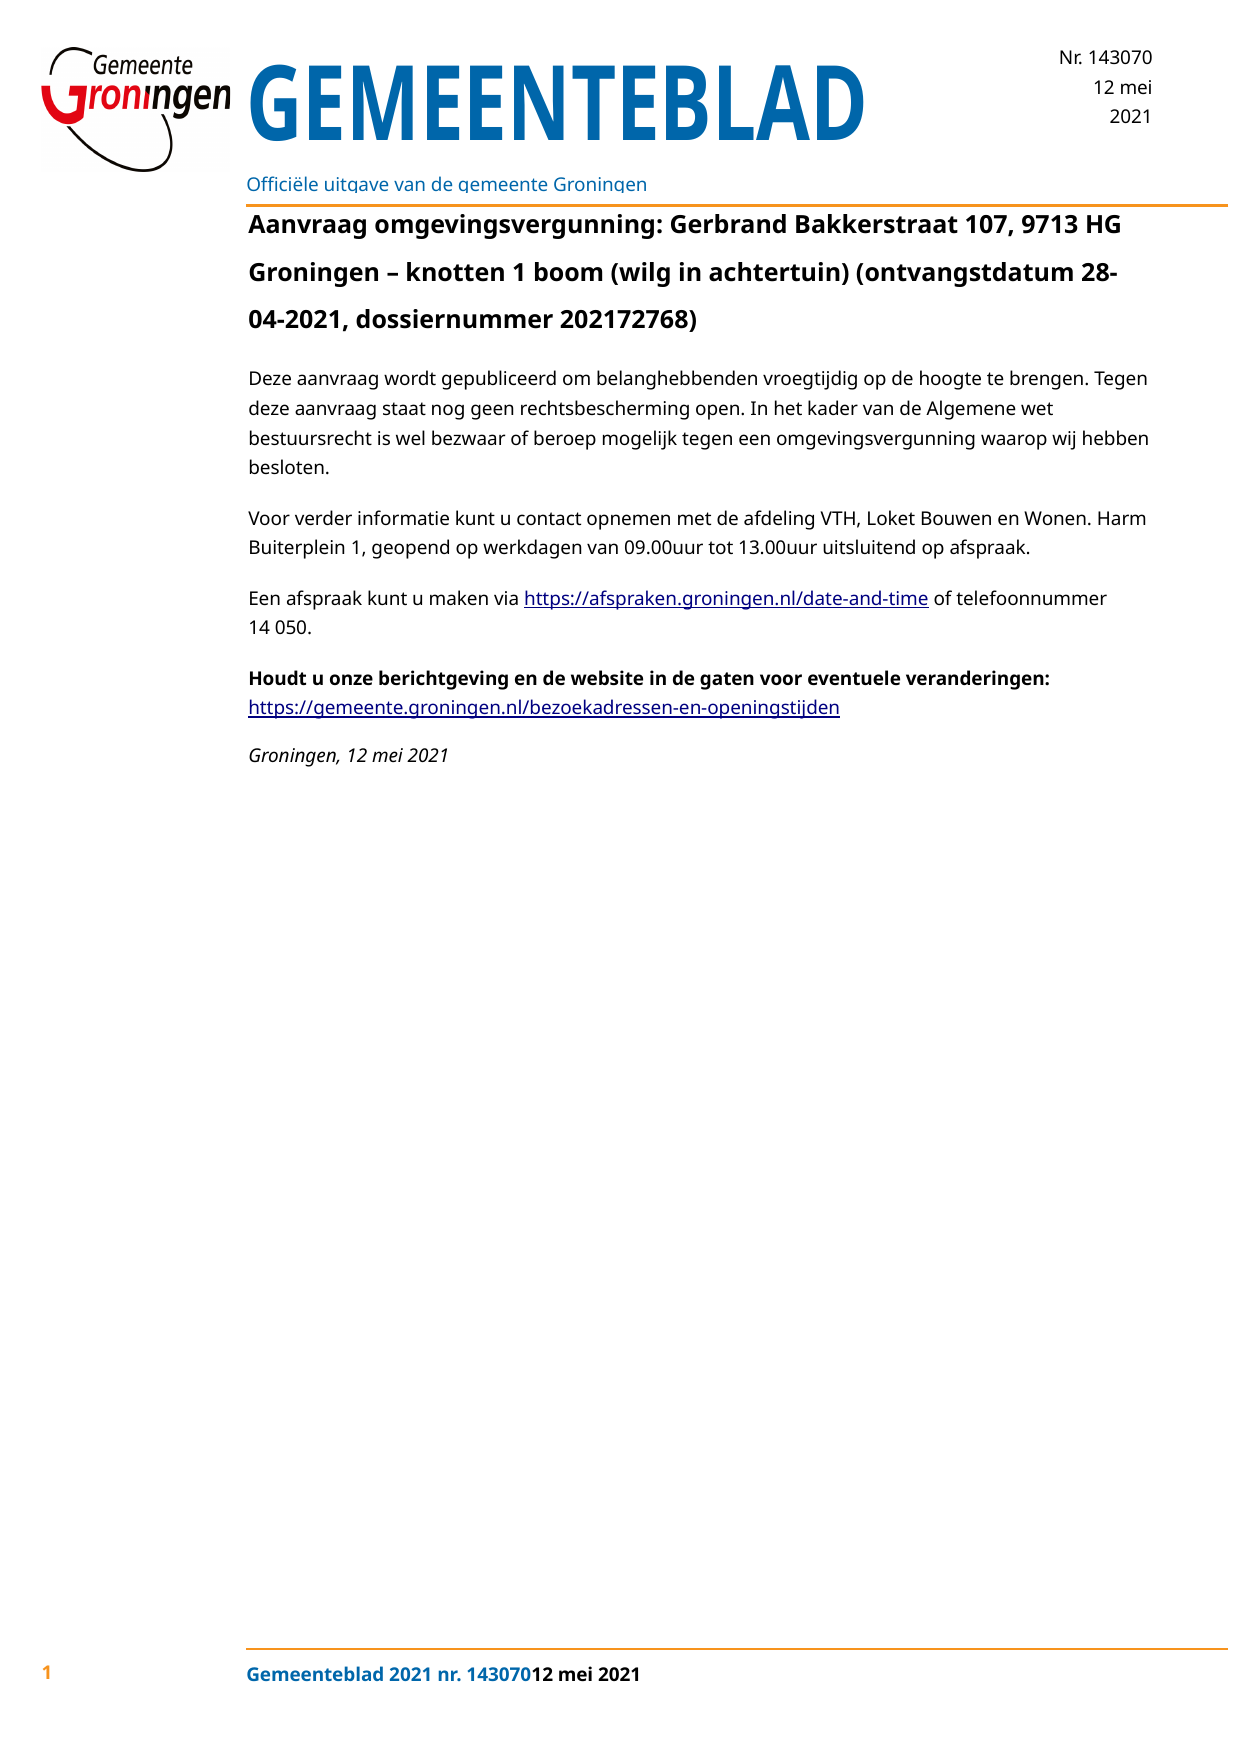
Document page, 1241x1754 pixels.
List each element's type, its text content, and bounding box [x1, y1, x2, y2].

text Aanvraag omgevingsvergunning: Gerbrand Bakkerstraat 107, 9713 HG Groningen – knotten 1 boom (wilg in achtertuin) (ontvangstdatum 28-04-2021, dossiernummer 202172768) [248, 207, 1152, 336]
text Voor verder informatie kunt u contact opnemen met de afdeling VTH, Loket Bouwen en Wonen. Harm Buiterplein 1, geopend op werkdagen van 09.00uur tot 13.00uur uitsluitend op afspraak. [248, 505, 1152, 560]
picture [41, 47, 231, 172]
text Houdt u onze berichtgeving en de website in de gaten voor eventuele veranderingen: https://gemeente.groningen.nl/bezoekadressen-en-openingstijden [248, 665, 1152, 720]
text Deze aanvraag wordt gepubliceerd om belanghebbenden vroegtijdig op de hoogte te brengen. Tegen deze aanvraag staat nog geen rechtsbescherming open. In het kader van de Algemene wet bestuursrecht is wel bezwaar of beroep mogelijk tegen een omgevingsvergunning waarop wij hebben besloten. [248, 366, 1152, 480]
text Groningen, 12 mei 2021 [248, 742, 1152, 768]
text Een afspraak kunt u maken via https://afspraken.groningen.nl/date-and-time of telefoonnummer 14 050. [248, 585, 1152, 640]
